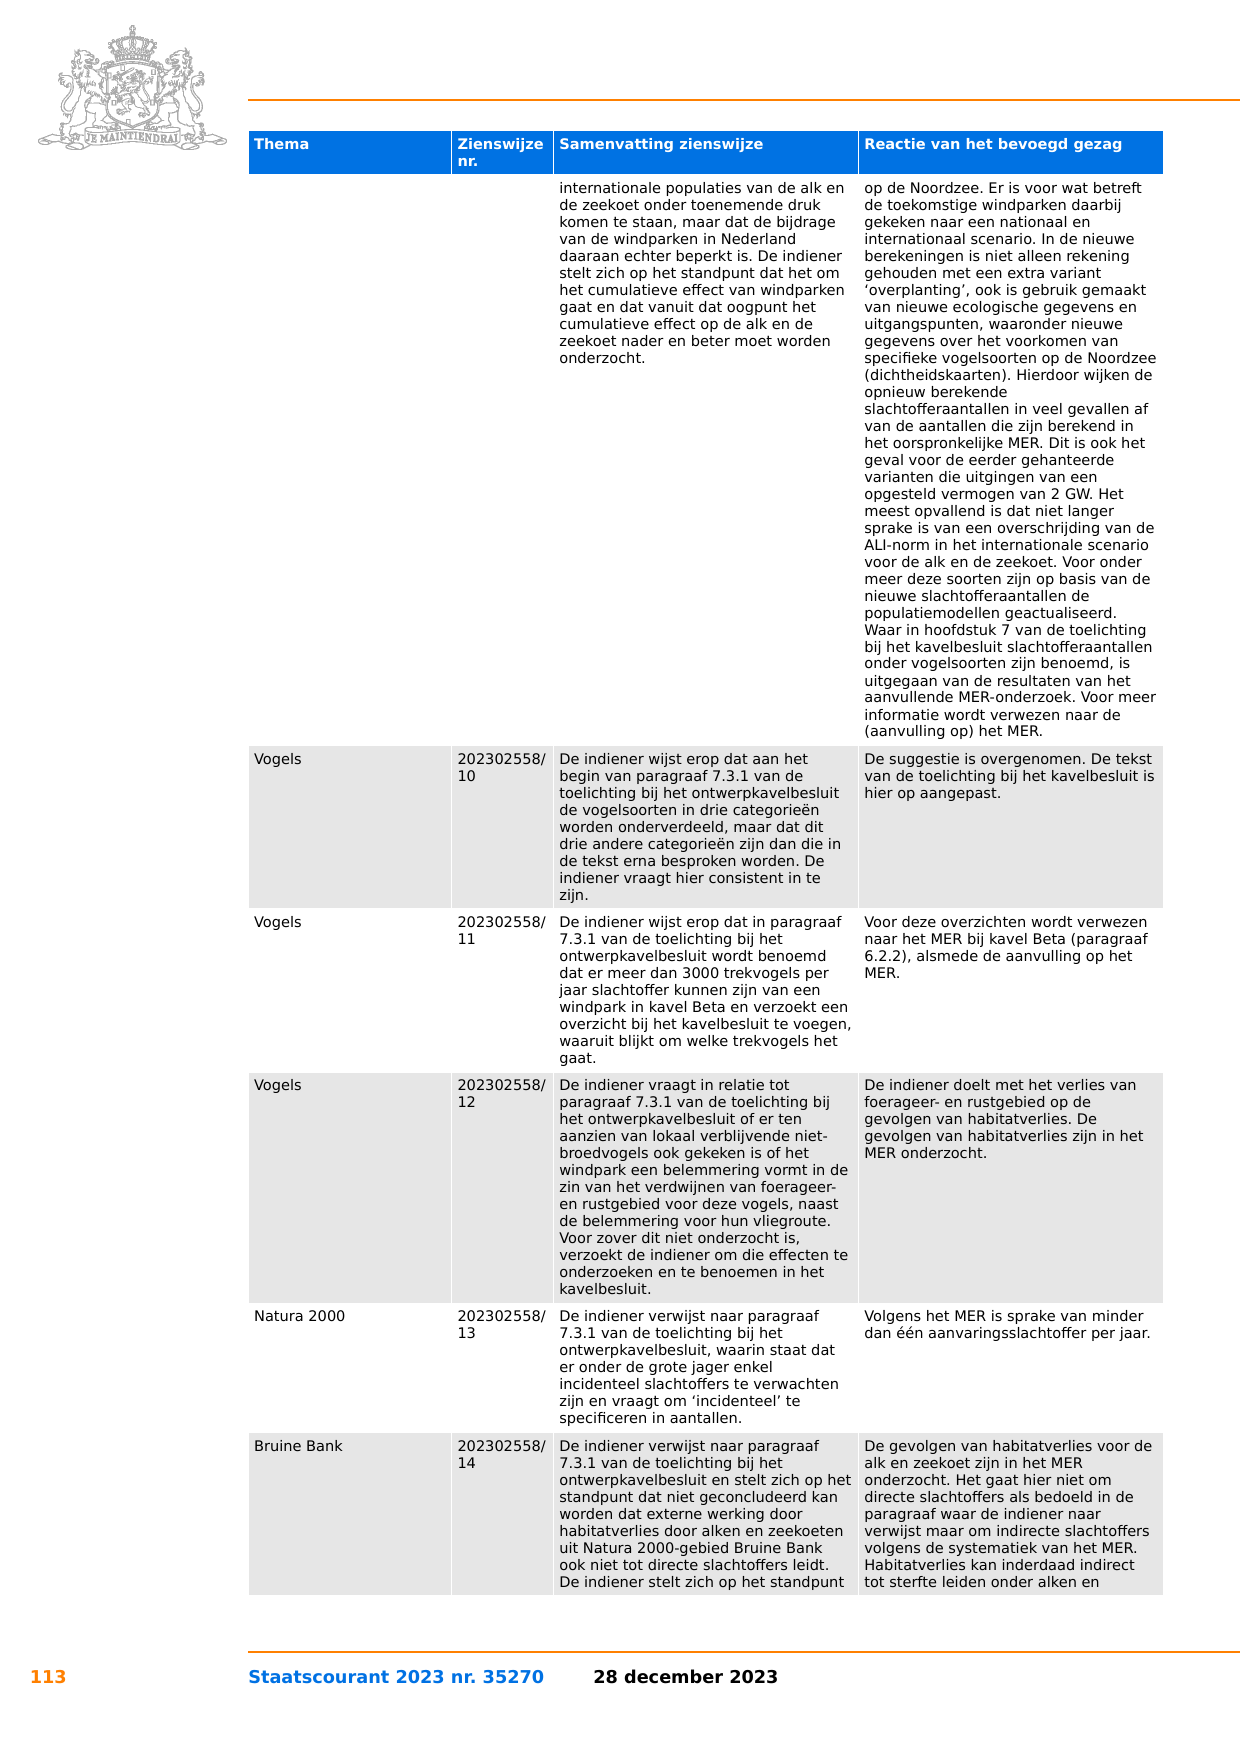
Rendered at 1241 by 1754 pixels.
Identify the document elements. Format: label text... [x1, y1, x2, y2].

table_header Thema [249, 131, 451, 174]
picture [38, 25, 227, 150]
table_cell [452, 175, 553, 745]
table_cell 202302558/14 [452, 1433, 553, 1595]
table_header Zienswijzenr. [452, 131, 553, 174]
table_cell Natura 2000 [249, 1304, 451, 1432]
table_cell [249, 175, 451, 745]
table_cell De indiener vraagt in relatie tot paragraaf 7.3.1 van de toelichting bij het ontwerpkavelbesluit of er ten aanzien van lokaal verblijvende niet-broedvogels ook gekeken is of het windpark een belemmering vormt in de zin van het verdwijnen van foerageer- en rustgebied voor deze vogels, naast de belemmering voor hun vliegroute. Voor zover dit niet onderzocht is, verzoekt de indiener om die effecten te onderzoeken en te benoemen in het kavelbesluit. [554, 1073, 858, 1303]
table_cell 202302558/10 [452, 746, 553, 908]
table_cell De gevolgen van habitatverlies voor de alk en zeekoet zijn in het MER onderzocht. Het gaat hier niet om directe slachtoffers als bedoeld in de paragraaf waar de indiener naar verwijst maar om indirecte slachtoffers volgens de systematiek van het MER. Habitatverlies kan inderdaad indirect tot sterfte leiden onder alken en [859, 1433, 1163, 1595]
table_header Reactie van het bevoegd gezag [859, 131, 1163, 174]
table_cell De indiener wijst erop dat aan het begin van paragraaf 7.3.1 van de toelichting bij het ontwerpkavelbesluit de vogelsoorten in drie categorieën worden onderverdeeld, maar dat dit drie andere categorieën zijn dan die in de tekst erna besproken worden. De indiener vraagt hier consistent in te zijn. [554, 746, 858, 908]
table_cell Vogels [249, 1073, 451, 1303]
table_cell De indiener verwijst naar paragraaf 7.3.1 van de toelichting bij het ontwerpkavelbesluit en stelt zich op het standpunt dat niet geconcludeerd kan worden dat externe werking door habitatverlies door alken en zeekoeten uit Natura 2000-gebied Bruine Bank ook niet tot directe slachtoffers leidt. De indiener stelt zich op het standpunt [554, 1433, 858, 1595]
table_cell Vogels [249, 909, 451, 1071]
table_cell De indiener verwijst naar paragraaf 7.3.1 van de toelichting bij het ontwerpkavelbesluit, waarin staat dat er onder de grote jager enkel incidenteel slachtoffers te verwachten zijn en vraagt om ‘incidenteel’ te specificeren in aantallen. [554, 1304, 858, 1432]
table_header Samenvatting zienswijze [554, 131, 858, 174]
table_cell De suggestie is overgenomen. De tekst van de toelichting bij het kavelbesluit is hier op aangepast. [859, 746, 1163, 908]
table_cell Voor deze overzichten wordt verwezen naar het MER bij kavel Beta (paragraaf 6.2.2), alsmede de aanvulling op het MER. [859, 909, 1163, 1071]
table_cell Bruine Bank [249, 1433, 451, 1595]
table_cell Volgens het MER is sprake van minder dan één aanvaringsslachtoffer per jaar. [859, 1304, 1163, 1432]
table_cell Vogels [249, 746, 451, 908]
table_cell De indiener doelt met het verlies van foerageer- en rustgebied op de gevolgen van habitatverlies. De gevolgen van habitatverlies zijn in het MER onderzocht. [859, 1073, 1163, 1303]
table_cell op de Noordzee. Er is voor wat betreft de toekomstige windparken daarbij gekeken naar een nationaal en internationaal scenario. In de nieuwe berekeningen is niet alleen rekening gehouden met een extra variant ‘overplanting’, ook is gebruik gemaakt van nieuwe ecologische gegevens en uitgangspunten, waaronder nieuwe gegevens over het voorkomen van specifieke vogelsoorten op de Noordzee (dichtheidskaarten). Hierdoor wijken de opnieuw berekende slachtofferaantallen in veel gevallen af van de aantallen die zijn berekend in het oorspronkelijke MER. Dit is ook het geval voor de eerder gehanteerde varianten die uitgingen van een opgesteld vermogen van 2 GW. Het meest opvallend is dat niet langer sprake is van een overschrijding van de ALI-norm in het internationale scenario voor de alk en de zeekoet. Voor onder meer deze soorten zijn op basis van de nieuwe slachtofferaantallen de populatiemodellen geactualiseerd. Waar in hoofdstuk 7 van de toelichting bij het kavelbesluit slachtofferaantallen onder vogelsoorten zijn benoemd, is uitgegaan van de resultaten van het aanvullende MER-onderzoek. Voor meer informatie wordt verwezen naar de (aanvulling op) het MER. [859, 175, 1163, 745]
table_cell De indiener wijst erop dat in paragraaf 7.3.1 van de toelichting bij het ontwerpkavelbesluit wordt benoemd dat er meer dan 3000 trekvogels per jaar slachtoffer kunnen zijn van een windpark in kavel Beta en verzoekt een overzicht bij het kavelbesluit te voegen, waaruit blijkt om welke trekvogels het gaat. [554, 909, 858, 1071]
table_cell 202302558/11 [452, 909, 553, 1071]
table_cell 202302558/13 [452, 1304, 553, 1432]
table_cell 202302558/12 [452, 1073, 553, 1303]
table_cell internationale populaties van de alk en de zeekoet onder toenemende druk komen te staan, maar dat de bijdrage van de windparken in Nederland daaraan echter beperkt is. De indiener stelt zich op het standpunt dat het om het cumulatieve effect van windparken gaat en dat vanuit dat oogpunt het cumulatieve effect op de alk en de zeekoet nader en beter moet worden onderzocht. [554, 175, 858, 745]
